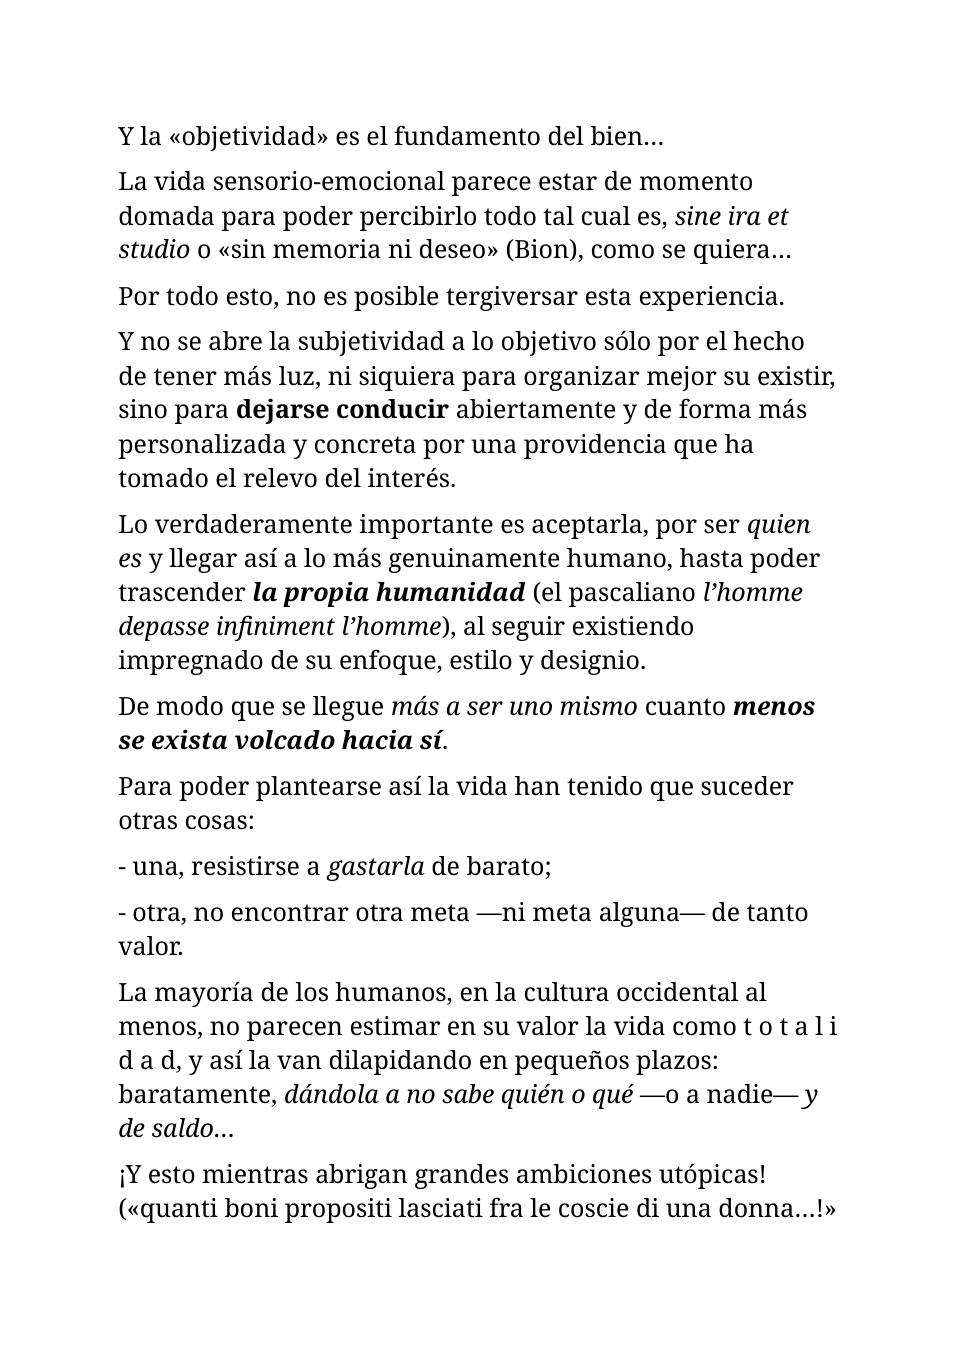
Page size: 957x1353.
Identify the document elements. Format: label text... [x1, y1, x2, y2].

text Por todo esto, no es posible tergiversar esta experiencia. [118, 278, 838, 312]
text La vida sensorio-emocional parece estar de momento domada para poder percibirlo todo tal cual es, sine ira et studio o «sin memoria ni deseo» (Bion), como se quiera… [118, 164, 838, 266]
text - otra, no encontrar otra meta —ni meta alguna— de tanto valor. [118, 894, 838, 962]
text Y la «objetividad» es el fundamento del bien… [118, 118, 838, 152]
text - una, resistirse a gastarla de barato; [118, 848, 838, 882]
text Para poder plantearse así la vida han tenido que suceder otras cosas: [118, 768, 838, 837]
text La mayoría de los humanos, en la cultura occidental al menos, no parecen estimar en su valor la vida como t o t a l i d a d, y así la van dilapidando en pequeños plazos: baratamente, dándola a no sabe quién o qué —o a nadie— y de saldo… [118, 974, 838, 1145]
text Lo verdaderamente importante es aceptarla, por ser quien es y llegar así a lo más genuinamente humano, hasta poder trascender la propia humanidad (el pascaliano l’homme depasse infiniment l’homme), al seguir existiendo impregnado de su enfoque, estilo y designio. [118, 506, 838, 677]
text Y no se abre la subjetividad a lo objetivo sólo por el hecho de tener más luz, ni siquiera para organizar mejor su existir, sino para dejarse conducir abiertamente y de forma más personalizada y concreta por una providencia que ha tomado el relevo del interés. [118, 324, 838, 494]
text De modo que se llegue más a ser uno mismo cuanto menos se exista volcado hacia sí. [118, 688, 838, 757]
text ¡Y esto mientras abrigan grandes ambiciones utópicas! («quanti boni propositi lasciati fra le coscie di una donna…!» [118, 1157, 838, 1225]
